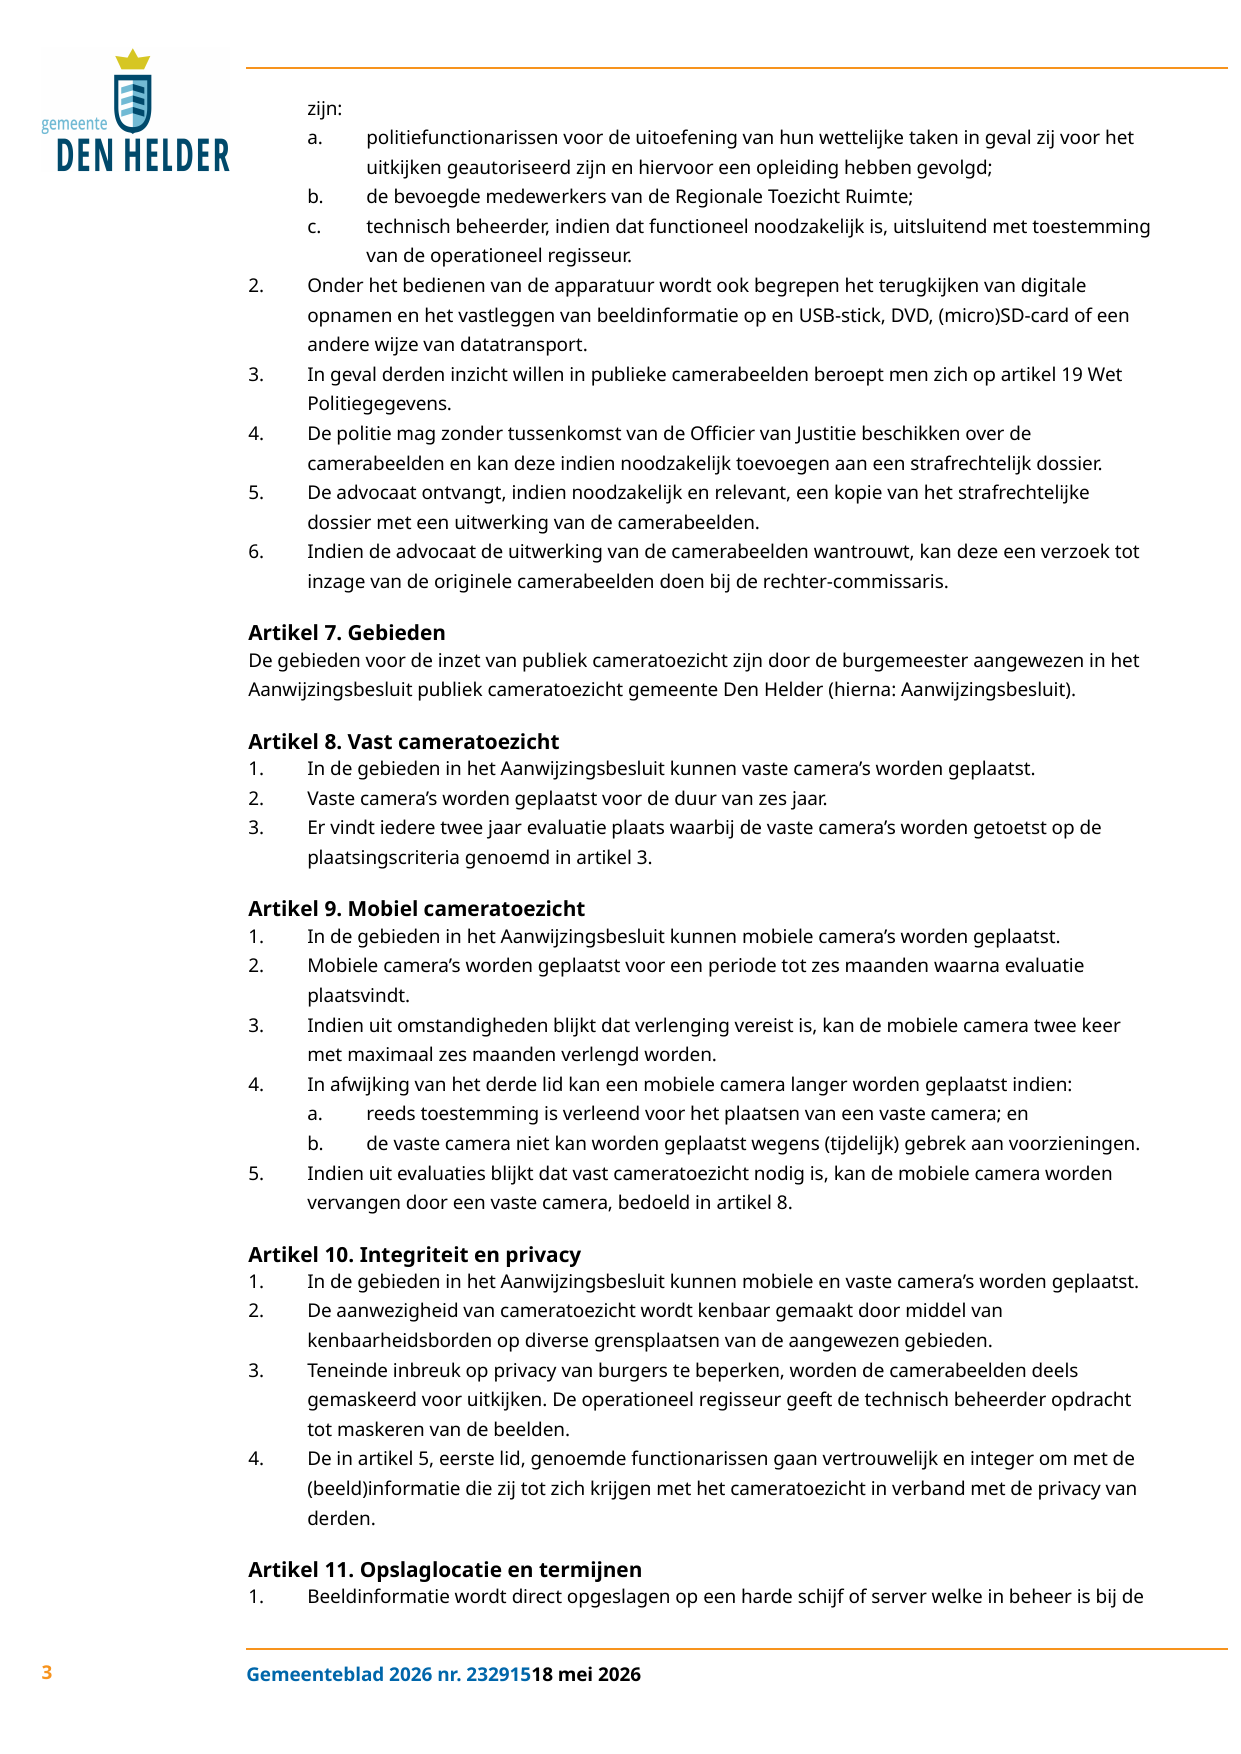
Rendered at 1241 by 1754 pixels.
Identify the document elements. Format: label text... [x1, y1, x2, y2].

list Vaste camera’s worden geplaatst voor de duur van zes jaar. [248, 785, 1152, 811]
list Er vindt iedere twee jaar evaluatie plaats waarbij de vaste camera’s worden getoetst op de plaatsingscriteria genoemd in artikel 3. [248, 814, 1152, 870]
list De in artikel 5, eerste lid, genoemde functionarissen gaan vertrouwelijk en integer om met de (beeld)informatie die zij tot zich krijgen met het cameratoezicht in verband met de privacy van derden. [248, 1446, 1152, 1531]
list In de gebieden in het Aanwijzingsbesluit kunnen mobiele camera’s worden geplaatst. [248, 923, 1152, 949]
list politiefunctionarissen voor de uitoefening van hun wettelijke taken in geval zij voor het uitkijken geautoriseerd zijn en hiervoor een opleiding hebben gevolgd; [307, 124, 1152, 180]
list De politie mag zonder tussenkomst van de Officier van Justitie beschikken over de camerabeelden en kan deze indien noodzakelijk toevoegen aan een strafrechtelijk dossier. [248, 420, 1152, 476]
text Artikel 11. Opslaglocatie en termijnen [248, 1555, 1152, 1584]
list Indien uit omstandigheden blijkt dat verlenging vereist is, kan de mobiele camera twee keer met maximaal zes maanden verlengd worden. [248, 1012, 1152, 1067]
picture [220, 160, 224, 172]
list Mobiele camera’s worden geplaatst voor een periode tot zes maanden waarna evaluatie plaatsvindt. [248, 953, 1152, 1008]
text Artikel 9. Mobiel cameratoezicht [248, 894, 1152, 923]
list In de gebieden in het Aanwijzingsbesluit kunnen vaste camera’s worden geplaatst. [248, 755, 1152, 781]
list De advocaat ontvangt, indien noodzakelijk en relevant, een kopie van het strafrechtelijke dossier met een uitwerking van de camerabeelden. [248, 479, 1152, 535]
text Artikel 10. Integriteit en privacy [248, 1240, 1152, 1268]
picture [182, 144, 187, 165]
list Indien uit evaluaties blijkt dat vast cameratoezicht nodig is, kan de mobiele camera worden vervangen door een vaste camera, bedoeld in artikel 8. [248, 1160, 1152, 1215]
list Beeldinformatie wordt direct opgeslagen op een harde schijf of server welke in beheer is bij de [248, 1584, 1152, 1609]
list In de gebieden in het Aanwijzingsbesluit kunnen mobiele en vaste camera’s worden geplaatst. [248, 1268, 1152, 1294]
list In afwijking van het derde lid kan een mobiele camera langer worden geplaatst indien: [248, 1071, 1152, 1097]
list Teneinde inbreuk op privacy van burgers te beperken, worden de camerabeelden deels gemaskeerd voor uitkijken. De operationeel regisseur geeft de technisch beheerder opdracht tot maskeren van de beelden. [248, 1357, 1152, 1442]
list de vaste camera niet kan worden geplaatst wegens (tijdelijk) gebrek aan voorzieningen. [307, 1130, 1152, 1156]
list De aanwezigheid van cameratoezicht wordt kenbaar gemaakt door middel van kenbaarheidsborden op diverse grensplaatsen van de aangewezen gebieden. [248, 1298, 1152, 1353]
list Indien de advocaat de uitwerking van de camerabeelden wantrouwt, kan deze een verzoek tot inzage van de originele camerabeelden doen bij de rechter-commissaris. [248, 538, 1152, 594]
picture [100, 154, 106, 172]
text Artikel 7. Gebieden [248, 618, 1152, 647]
list In geval derden inzicht willen in publieke camerabeelden beroept men zich op artikel 19 Wet Politiegegevens. [248, 361, 1152, 416]
list de bevoegde medewerkers van de Regionale Toezicht Ruimte; [307, 183, 1152, 209]
text De gebieden voor de inzet van publiek cameratoezicht zijn door de burgemeester aangewezen in het Aanwijzingsbesluit publiek cameratoezicht gemeente Den Helder (hierna: Aanwijzingsbesluit). [248, 647, 1152, 702]
picture [130, 157, 135, 172]
list Onder het bedienen van de apparatuur wordt ook begrepen het terugkijken van digitale opnamen en het vastleggen van beeldinformatie op en USB-stick, DVD, (micro)SD-card of een andere wijze van datatransport. [248, 272, 1152, 357]
picture [63, 144, 68, 165]
text Artikel 8. Vast cameratoezicht [248, 727, 1152, 755]
list zijn: [248, 95, 1152, 121]
list reeds toestemming is verleend voor het plaatsen van een vaste camera; en [307, 1101, 1152, 1126]
list technisch beheerder, indien dat functioneel noodzakelijk is, uitsluitend met toestemming van de operationeel regisseur. [307, 213, 1152, 268]
picture [41, 47, 231, 172]
